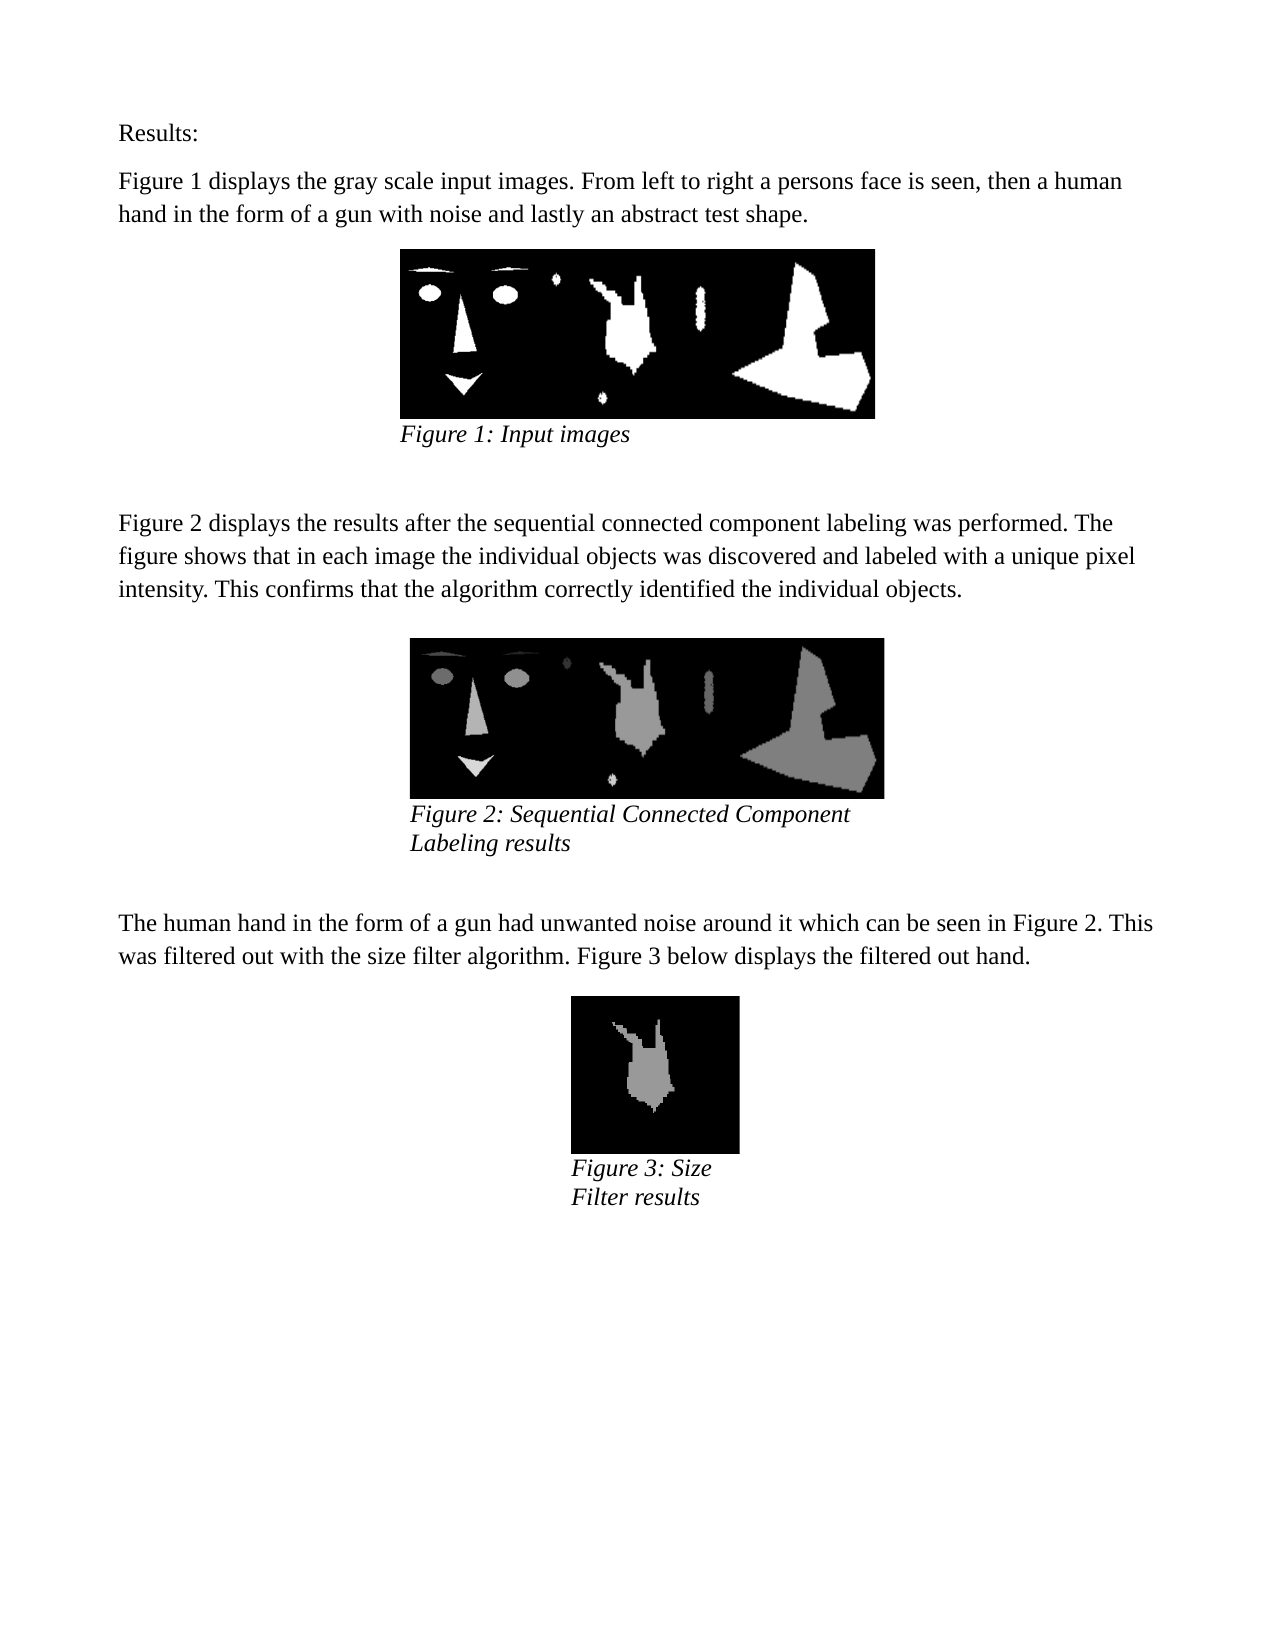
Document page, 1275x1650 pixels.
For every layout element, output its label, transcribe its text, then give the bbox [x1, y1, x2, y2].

text Figure 2: Sequential Connected Component Labeling results [410, 799, 884, 856]
text The human hand in the form of a gun had unwanted noise around it which can be seen in Figure 2. This was filtered out with the size filter algorithm. Figure 3 below displays the filtered out hand. [118, 908, 1157, 970]
picture [400, 249, 876, 419]
text Results: [118, 118, 1157, 147]
text Figure 1 displays the gray scale input images. From left to right a persons face is seen, then a human hand in the form of a gun with noise and lastly an abstract test shape. [118, 166, 1157, 227]
picture [571, 996, 740, 1154]
picture [409, 638, 885, 799]
text Figure 2 displays the results after the sequential connected component labeling was performed. The figure shows that in each image the individual objects was discovered and labeled with a unique pixel intensity. This confirms that the algorithm correctly identified the individual objects. [118, 508, 1157, 603]
text Figure 1: Input images [400, 419, 875, 448]
text Figure 3: Size Filter results [571, 1154, 740, 1211]
